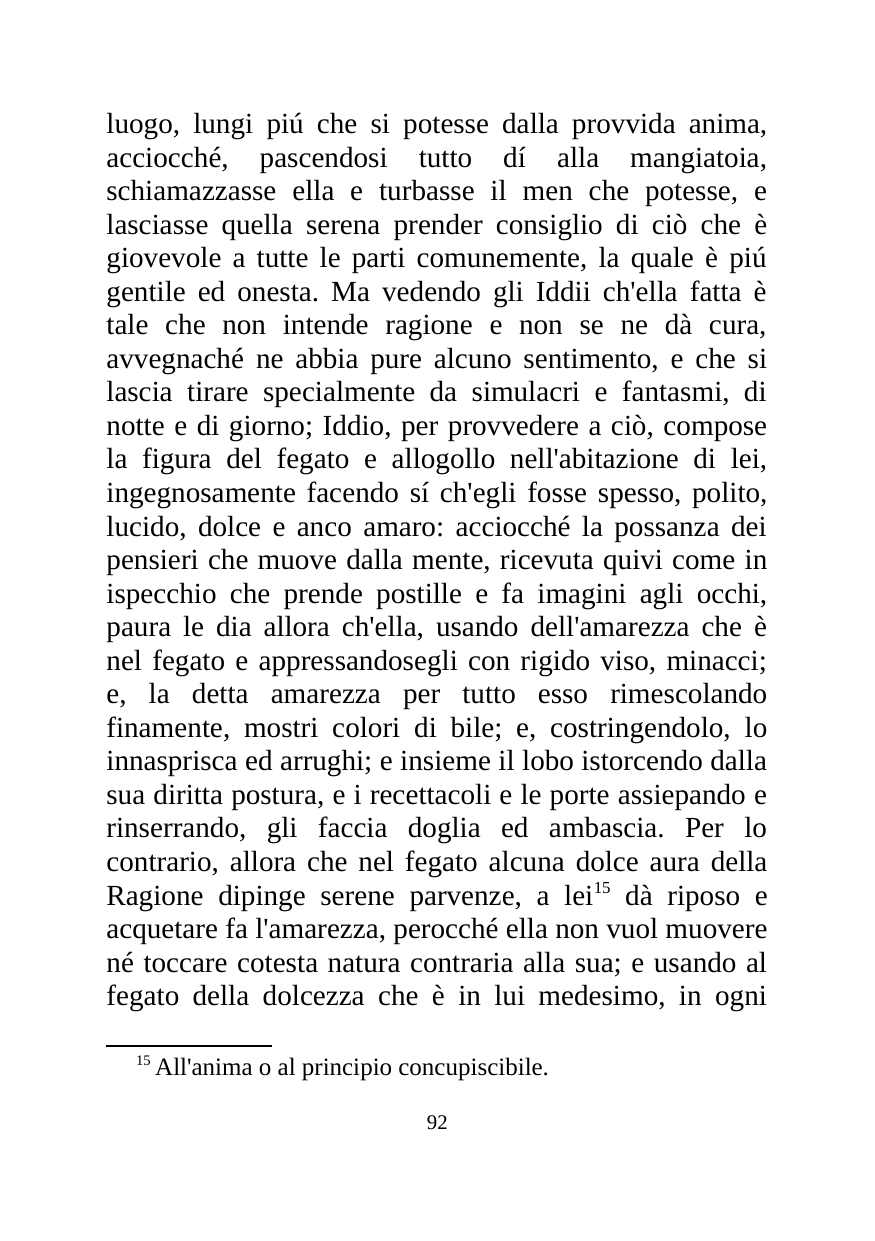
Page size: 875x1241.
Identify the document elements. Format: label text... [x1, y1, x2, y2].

text All'anima o al principio concupiscibile. [106, 1052, 768, 1080]
text luogo, lungi piú che si potesse dalla provvida anima, acciocché, pascendosi tutto dí alla mangiatoia, schiamazzasse ella e turbasse il men che potesse, e lasciasse quella serena prender consiglio di ciò che è giovevole a tutte le parti comunemente, la quale è piú gentile ed onesta. Ma vedendo gli Iddii ch'ella fatta è tale che non intende ragione e non se ne dà cura, avvegnaché ne abbia pure alcuno sentimento, e che si lascia tirare specialmente da simulacri e fantasmi, di notte e di giorno; Iddio, per provvedere a ciò, compose la figura del fegato e allogollo nell'abitazione di lei, ingegnosamente facendo sí ch'egli fosse spesso, polito, lucido, dolce e anco amaro: acciocché la possanza dei pensieri che muove dalla mente, ricevuta quivi come in ispecchio che prende postille e fa imagini agli occhi, paura le dia allora ch'ella, usando dell'amarezza che è nel fegato e appressandosegli con rigido viso, minacci; e, la detta amarezza per tutto esso rimescolando finamente, mostri colori di bile; e, costringendolo, lo innasprisca ed arrughi; e insieme il lobo istorcendo dalla sua diritta postura, e i recettacoli e le porte assiepando e rinserrando, gli faccia doglia ed ambascia. Per lo contrario, allora che nel fegato alcuna dolce aura della Ragione dipinge serene parvenze, a lei dà riposo e acquetare fa l'amarezza, perocché ella non vuol muovere né toccare cotesta natura contraria alla sua; e usando al fegato della dolcezza che è in lui medesimo, in ogni [106, 106, 768, 1012]
